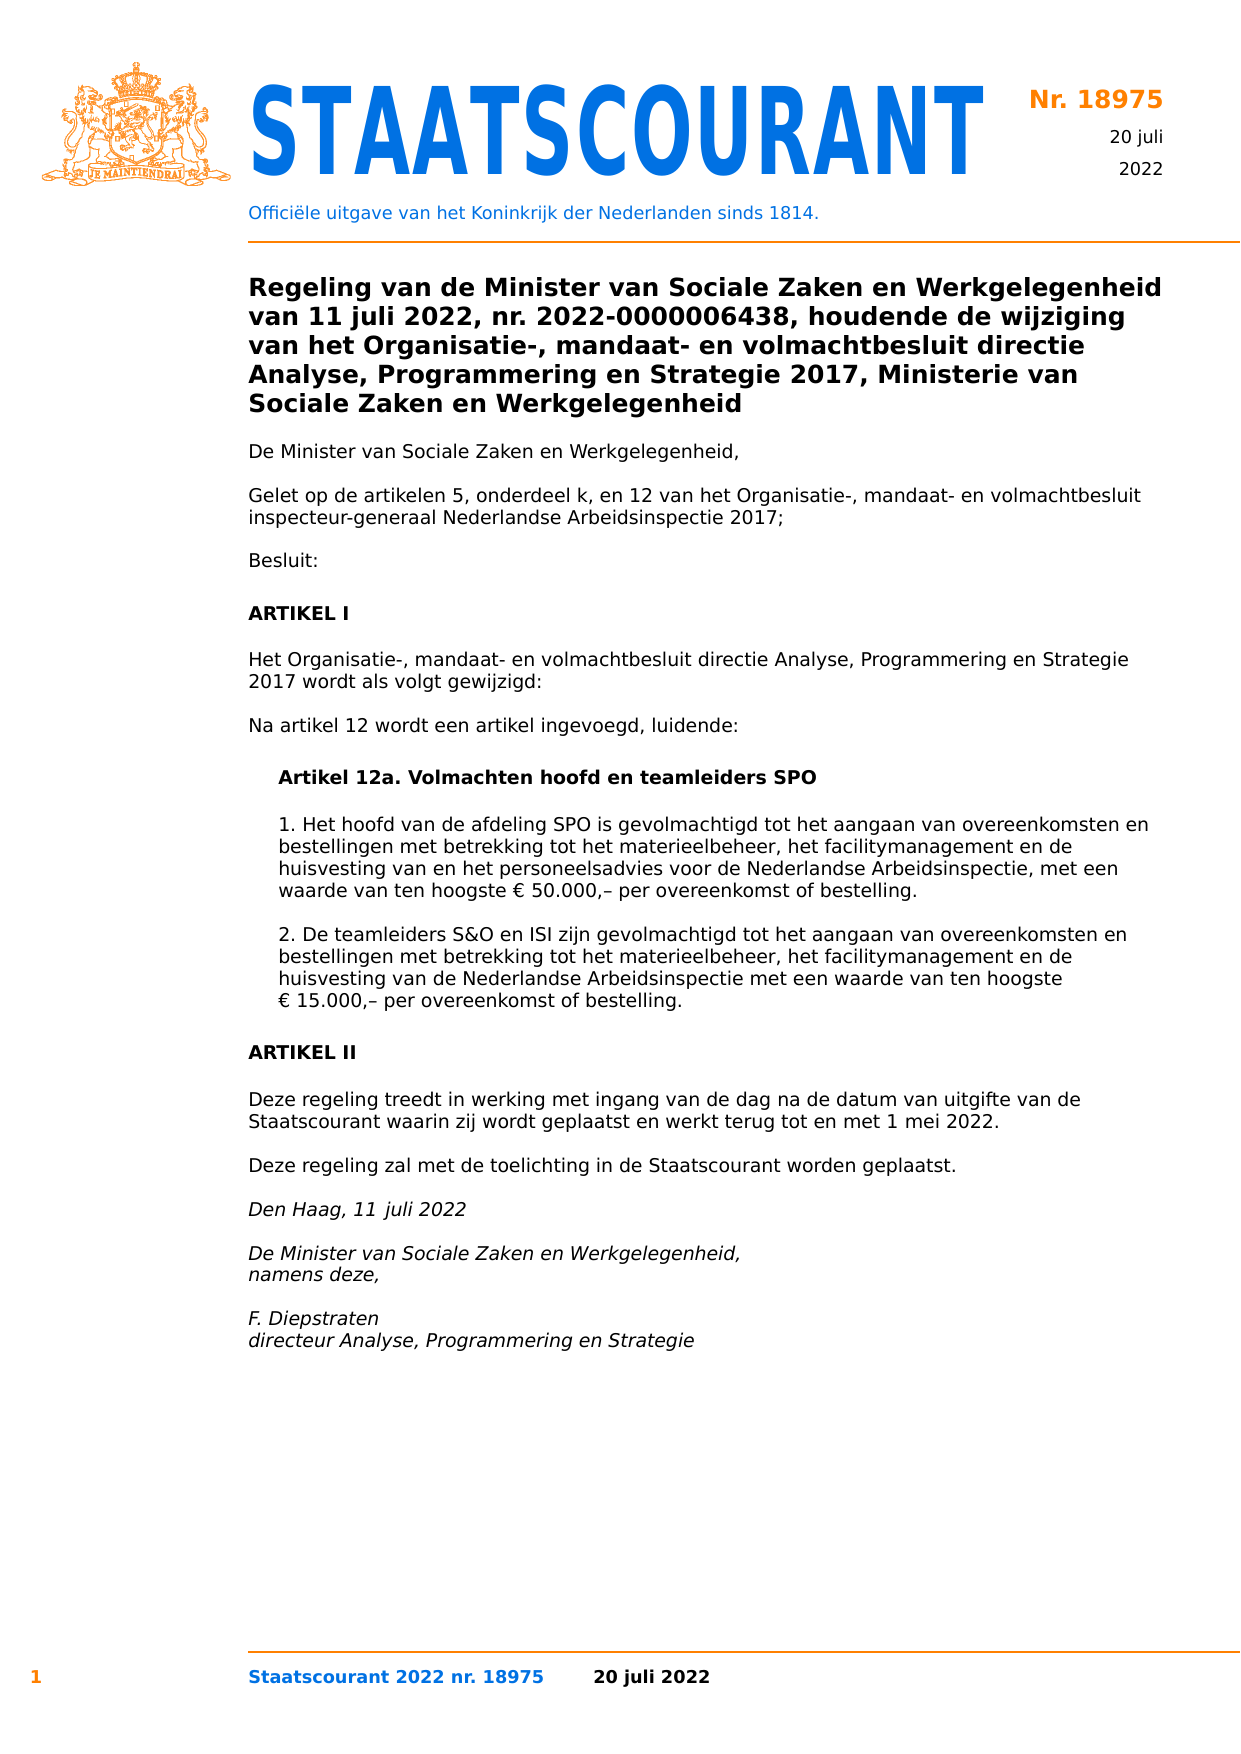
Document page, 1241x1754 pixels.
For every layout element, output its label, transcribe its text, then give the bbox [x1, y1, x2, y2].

text De Minister van Sociale Zaken en Werkgelegenheid, [248, 441, 1163, 463]
table_header STAATSCOURANT [248, 62, 998, 203]
text Na artikel 12 wordt een artikel ingevoegd, luidende: [248, 715, 1163, 737]
table_cell Officiële uitgave van het Koninkrijk der Nederlanden sinds 1814. [248, 203, 1240, 241]
subtitle ARTIKEL I [248, 602, 1163, 624]
subtitle Artikel 12a. Volmachten hoofd en teamleiders SPO [278, 767, 1163, 789]
subtitle Regeling van de Minister van Sociale Zaken en Werkgelegenheid van 11 juli 2022, nr. 2022-0000006438, houdende de wijziging van het Organisatie-, mandaat- en volmachtbesluit directie Analyse, Programmering en Strategie 2017, Ministerie van Sociale Zaken en Werkgelegenheid [248, 273, 1163, 419]
text Gelet op de artikelen 5, onderdeel k, en 12 van het Organisatie-, mandaat- en volmachtbesluit inspecteur-generaal Nederlandse Arbeidsinspectie 2017; [248, 484, 1163, 528]
picture [41, 62, 231, 186]
text De Minister van Sociale Zaken en Werkgelegenheid, namens deze, F. Diepstraten directeur Analyse, Programmering en Strategie [248, 1242, 1163, 1352]
table_cell 20 juli [998, 121, 1240, 153]
text Het Organisatie-, mandaat- en volmachtbesluit directie Analyse, Programmering en Strategie 2017 wordt als volgt gewijzigd: [248, 649, 1163, 693]
text Deze regeling treedt in werking met ingang van de dag na de datum van uitgifte van de Staatscourant waarin zij wordt geplaatst en werkt terug tot en met 1 mei 2022. [248, 1089, 1163, 1133]
table_cell 2022 [998, 153, 1240, 203]
subtitle ARTIKEL II [248, 1042, 1163, 1064]
text Besluit: [248, 550, 1163, 572]
text 2. De teamleiders S&O en ISI zijn gevolmachtigd tot het aangaan van overeenkomsten en bestellingen met betrekking tot het materieelbeheer, het facilitymanagement en de huisvesting van de Nederlandse Arbeidsinspectie met een waarde van ten hoogste € 15.000,– per overeenkomst of bestelling. [278, 924, 1163, 1012]
text Deze regeling zal met de toelichting in de Staatscourant worden geplaatst. [248, 1155, 1163, 1177]
text Den Haag, 11 juli 2022 [248, 1198, 1163, 1221]
table_header Nr. 18975 [998, 62, 1240, 121]
text 1. Het hoofd van de afdeling SPO is gevolmachtigd tot het aangaan van overeenkomsten en bestellingen met betrekking tot het materieelbeheer, het facilitymanagement en de huisvesting van en het personeelsadvies voor de Nederlandse Arbeidsinspectie, met een waarde van ten hoogste € 50.000,– per overeenkomst of bestelling. [278, 814, 1163, 902]
table_header [25, 62, 248, 241]
